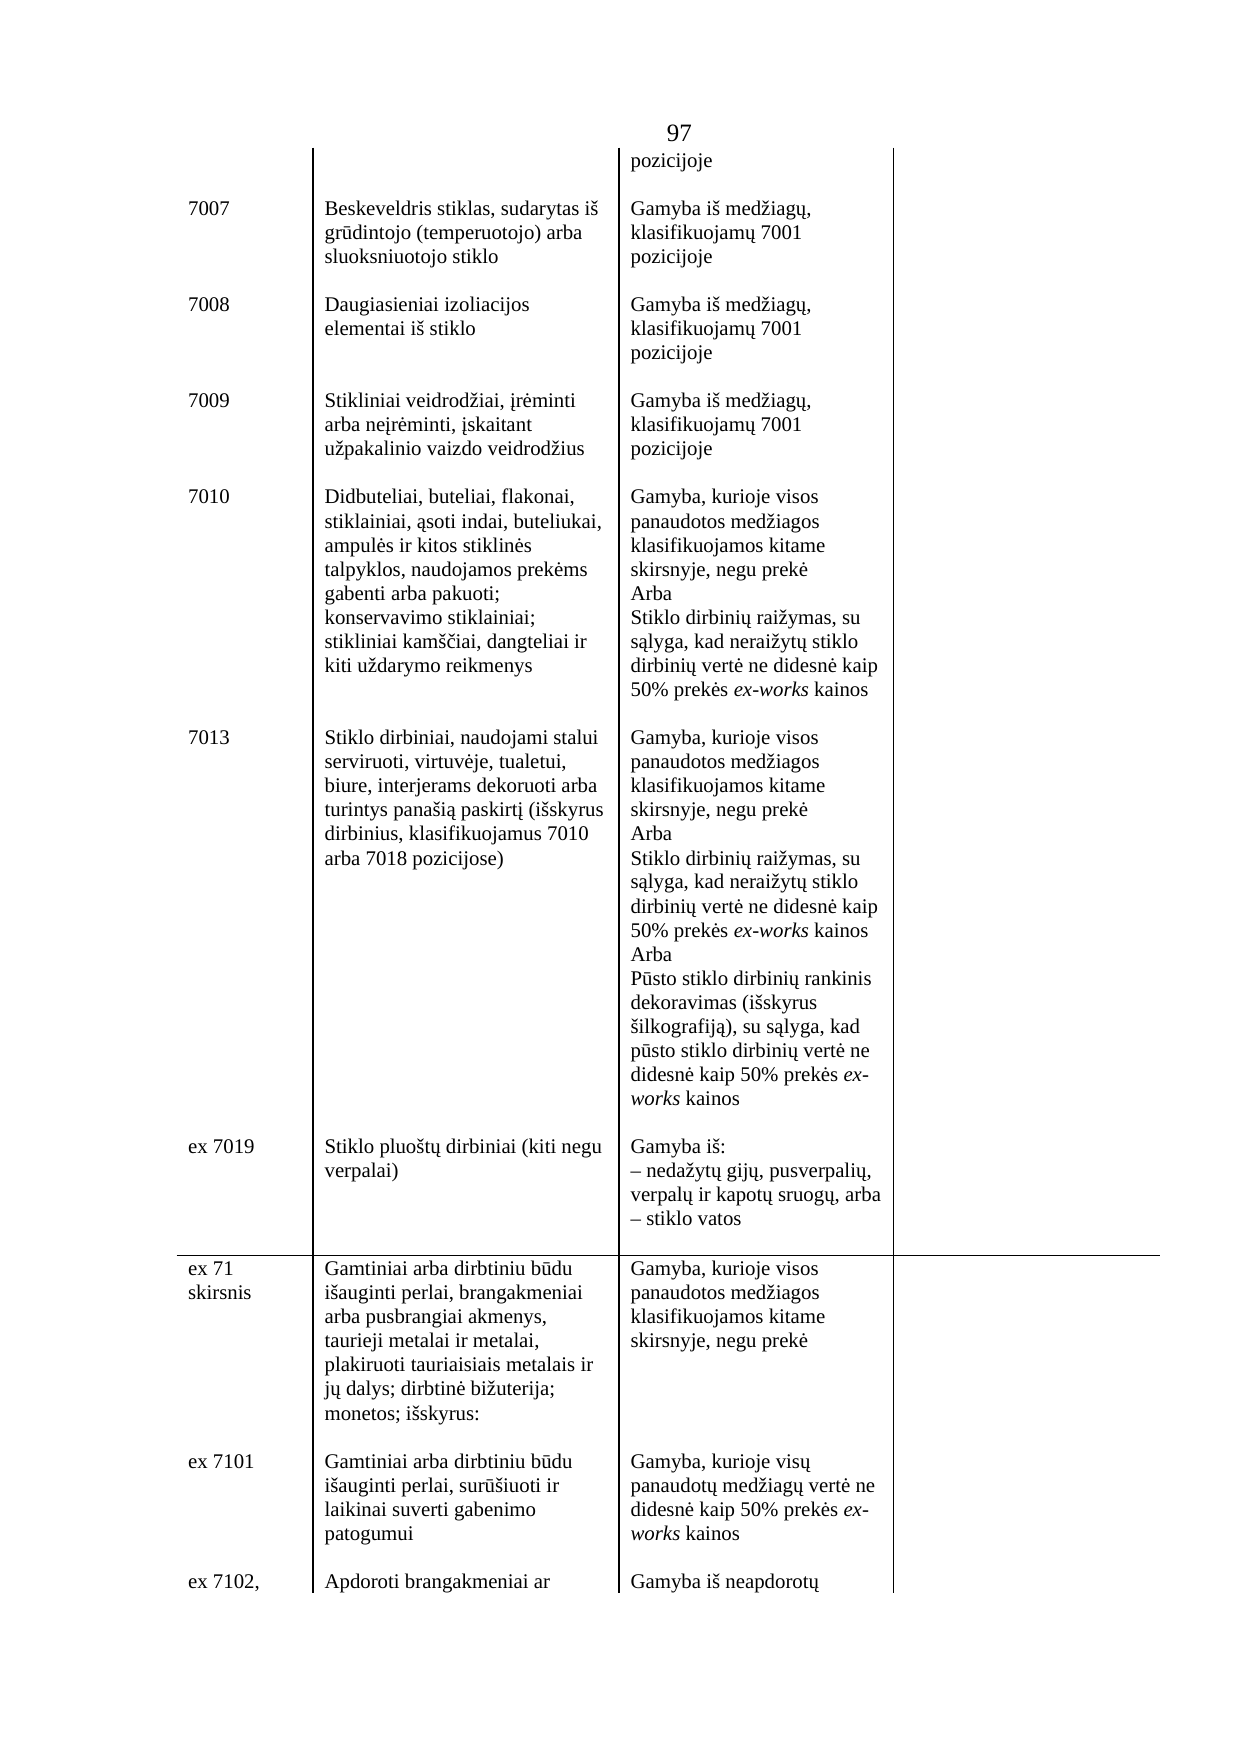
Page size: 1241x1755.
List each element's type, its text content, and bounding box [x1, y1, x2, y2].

table_cell [177, 148, 312, 196]
table_cell [1165, 388, 1171, 484]
table_cell [894, 485, 1160, 725]
table_cell Stiklo dirbiniai, naudojami stalui serviruoti, virtuvėje, tualetui, biure, interjerams dekoruoti arba turintys panašią paskirtį (išskyrus dirbinius, klasifikuojamus 7010 arba 7018 pozicijose) [314, 725, 618, 1134]
table_cell [1165, 148, 1171, 196]
table_cell [894, 388, 1160, 484]
table_cell [1165, 1449, 1171, 1569]
table_cell [1160, 485, 1165, 725]
table_cell Stikliniai veidrodžiai, įrėminti arba neįrėminti, įskaitant užpakalinio vaizdo veidrodžius [314, 388, 618, 484]
table_cell ex 71 skirsnis [177, 1256, 312, 1448]
table_cell Didbuteliai, buteliai, flakonai, stiklainiai, ąsoti indai, buteliukai, ampulės ir kitos stiklinės talpyklos, naudojamos prekėms gabenti arba pakuoti; konservavimo stiklainiai; stikliniai kamščiai, dangteliai ir kiti uždarymo reikmenys [314, 485, 618, 725]
table_cell Beskeveldris stiklas, sudarytas iš grūdintojo (temperuotojo) arba sluoksniuotojo stiklo [314, 196, 618, 292]
table_cell [1165, 485, 1171, 725]
table_cell [1160, 148, 1165, 196]
table_cell [1171, 1569, 1175, 1593]
table_cell Gamyba iš neapdorotų [620, 1569, 893, 1593]
table_cell [894, 1449, 1160, 1569]
table_cell Gamyba iš: – nedažytų gijų, pusverpalių, verpalų ir kapotų sruogų, arba – stiklo vatos [620, 1134, 893, 1254]
table_cell [894, 725, 1160, 1134]
table_cell [1175, 196, 1181, 292]
table_cell [1165, 292, 1171, 388]
table_cell [1171, 1255, 1175, 1448]
table_cell Gamtiniai arba dirbtiniu būdu išauginti perlai, surūšiuoti ir laikinai suverti gabenimo patogumui [314, 1449, 618, 1569]
table_cell [1171, 1134, 1175, 1254]
table_cell [1175, 1134, 1181, 1254]
table_cell [1160, 1134, 1165, 1254]
table_cell [1171, 725, 1175, 1134]
table_cell [314, 148, 618, 196]
table_cell [1175, 292, 1181, 388]
table_cell [1165, 1134, 1171, 1254]
table_cell [1165, 1569, 1171, 1593]
table_cell Gamyba iš medžiagų, klasifikuojamų 7001 pozicijoje [620, 292, 893, 388]
table_cell Stiklo pluoštų dirbiniai (kiti negu verpalai) [314, 1134, 618, 1254]
table_cell ex 7101 [177, 1449, 312, 1569]
table_cell [1171, 196, 1175, 292]
table_cell [1175, 1569, 1181, 1593]
table_cell [894, 196, 1160, 292]
table_cell Apdoroti brangakmeniai ar [314, 1569, 618, 1593]
table_cell [1160, 725, 1165, 1134]
table_cell Gamyba, kurioje visų panaudotų medžiagų vertė ne didesnė kaip 50% prekės ex-works kainos [620, 1449, 893, 1569]
table_cell 7007 [177, 196, 312, 292]
table_cell [894, 1134, 1160, 1254]
table_cell [1165, 196, 1171, 292]
table_cell 7013 [177, 725, 312, 1134]
table_cell pozicijoje [620, 148, 893, 196]
table_cell 7010 [177, 485, 312, 725]
table_cell Daugiasieniai izoliacijos elementai iš stiklo [314, 292, 618, 388]
table_cell [1171, 148, 1175, 196]
table_cell [1160, 388, 1165, 484]
table_cell [1171, 1449, 1175, 1569]
table_cell [1160, 292, 1165, 388]
table_cell [1171, 292, 1175, 388]
table_cell [894, 1256, 1160, 1448]
table_cell Gamyba iš medžiagų, klasifikuojamų 7001 pozicijoje [620, 388, 893, 484]
table_cell [1171, 485, 1175, 725]
table_cell Gamyba, kurioje visos panaudotos medžiagos klasifikuojamos kitame skirsnyje, negu prekė Arba Stiklo dirbinių raižymas, su sąlyga, kad neraižytų stiklo dirbinių vertė ne didesnė kaip 50% prekės ex-works kainos Arba Pūsto stiklo dirbinių rankinis dekoravimas (išskyrus šilkografiją), su sąlyga, kad pūsto stiklo dirbinių vertė ne didesnė kaip 50% prekės ex-works kainos [620, 725, 893, 1134]
table_cell [1160, 196, 1165, 292]
table_cell [894, 148, 1160, 196]
table_cell [1175, 1449, 1181, 1569]
table_cell ex 7019 [177, 1134, 312, 1254]
table_cell [1175, 485, 1181, 725]
table_cell [1175, 725, 1181, 1134]
table_cell 7008 [177, 292, 312, 388]
table_cell [1165, 725, 1171, 1134]
table_cell [1160, 1569, 1165, 1593]
table_cell Gamyba iš medžiagų, klasifikuojamų 7001 pozicijoje [620, 196, 893, 292]
table_cell [1175, 1255, 1181, 1448]
table_cell ex 7102, [177, 1569, 312, 1593]
table_cell [894, 1569, 1160, 1593]
table_cell Gamtiniai arba dirbtiniu būdu išauginti perlai, brangakmeniai arba pusbrangiai akmenys, taurieji metalai ir metalai, plakiruoti tauriaisiais metalais ir jų dalys; dirbtinė bižuterija; monetos; išskyrus: [314, 1256, 618, 1448]
table_cell [1175, 148, 1181, 196]
table_cell [894, 292, 1160, 388]
table_cell [1171, 388, 1175, 484]
table_cell Gamyba, kurioje visos panaudotos medžiagos klasifikuojamos kitame skirsnyje, negu prekė [620, 1256, 893, 1448]
table_cell Gamyba, kurioje visos panaudotos medžiagos klasifikuojamos kitame skirsnyje, negu prekė Arba Stiklo dirbinių raižymas, su sąlyga, kad neraižytų stiklo dirbinių vertė ne didesnė kaip 50% prekės ex-works kainos [620, 485, 893, 725]
table_cell [1160, 1449, 1165, 1569]
table_cell 7009 [177, 388, 312, 484]
table_cell [1160, 1255, 1165, 1448]
table_cell [1165, 1255, 1171, 1448]
table_cell [1175, 388, 1181, 484]
